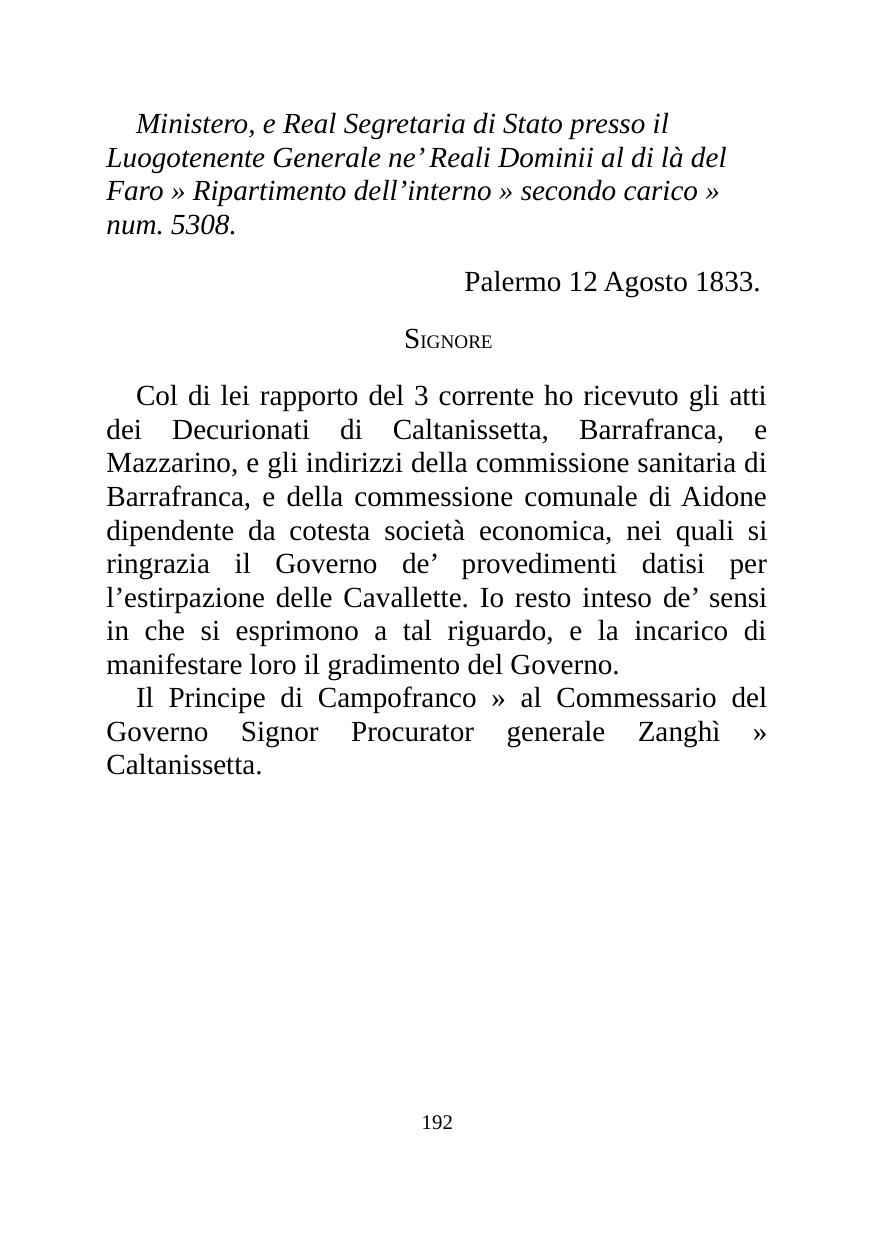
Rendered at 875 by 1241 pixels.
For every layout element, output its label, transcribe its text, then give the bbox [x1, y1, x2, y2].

text Ministero, e Real Segretaria di Stato presso il Luogotenente Generale ne’ Reali Dominii al di là del Faro » Ripartimento dell’interno » secondo carico » num. 5308. [106, 106, 768, 240]
text Il Principe di Campofranco » al Commessario del Governo Signor Procurator generale Zanghì » Caltanissetta. [106, 680, 768, 781]
text Signore [106, 321, 768, 355]
text Col di lei rapporto del 3 corrente ho ricevuto gli atti dei Decurionati di Caltanissetta, Barrafranca, e Mazzarino, e gli indirizzi della commissione sanitaria di Barrafranca, e della commessione comunale di Aidone dipendente da cotesta società economica, nei quali si ringrazia il Governo de’ provedimenti datisi per l’estirpazione delle Cavallette. Io resto inteso de’ sensi in che si esprimono a tal riguardo, e la incarico di manifestare loro il gradimento del Governo. [106, 378, 768, 680]
text Palermo 12 Agosto 1833. [106, 264, 768, 298]
